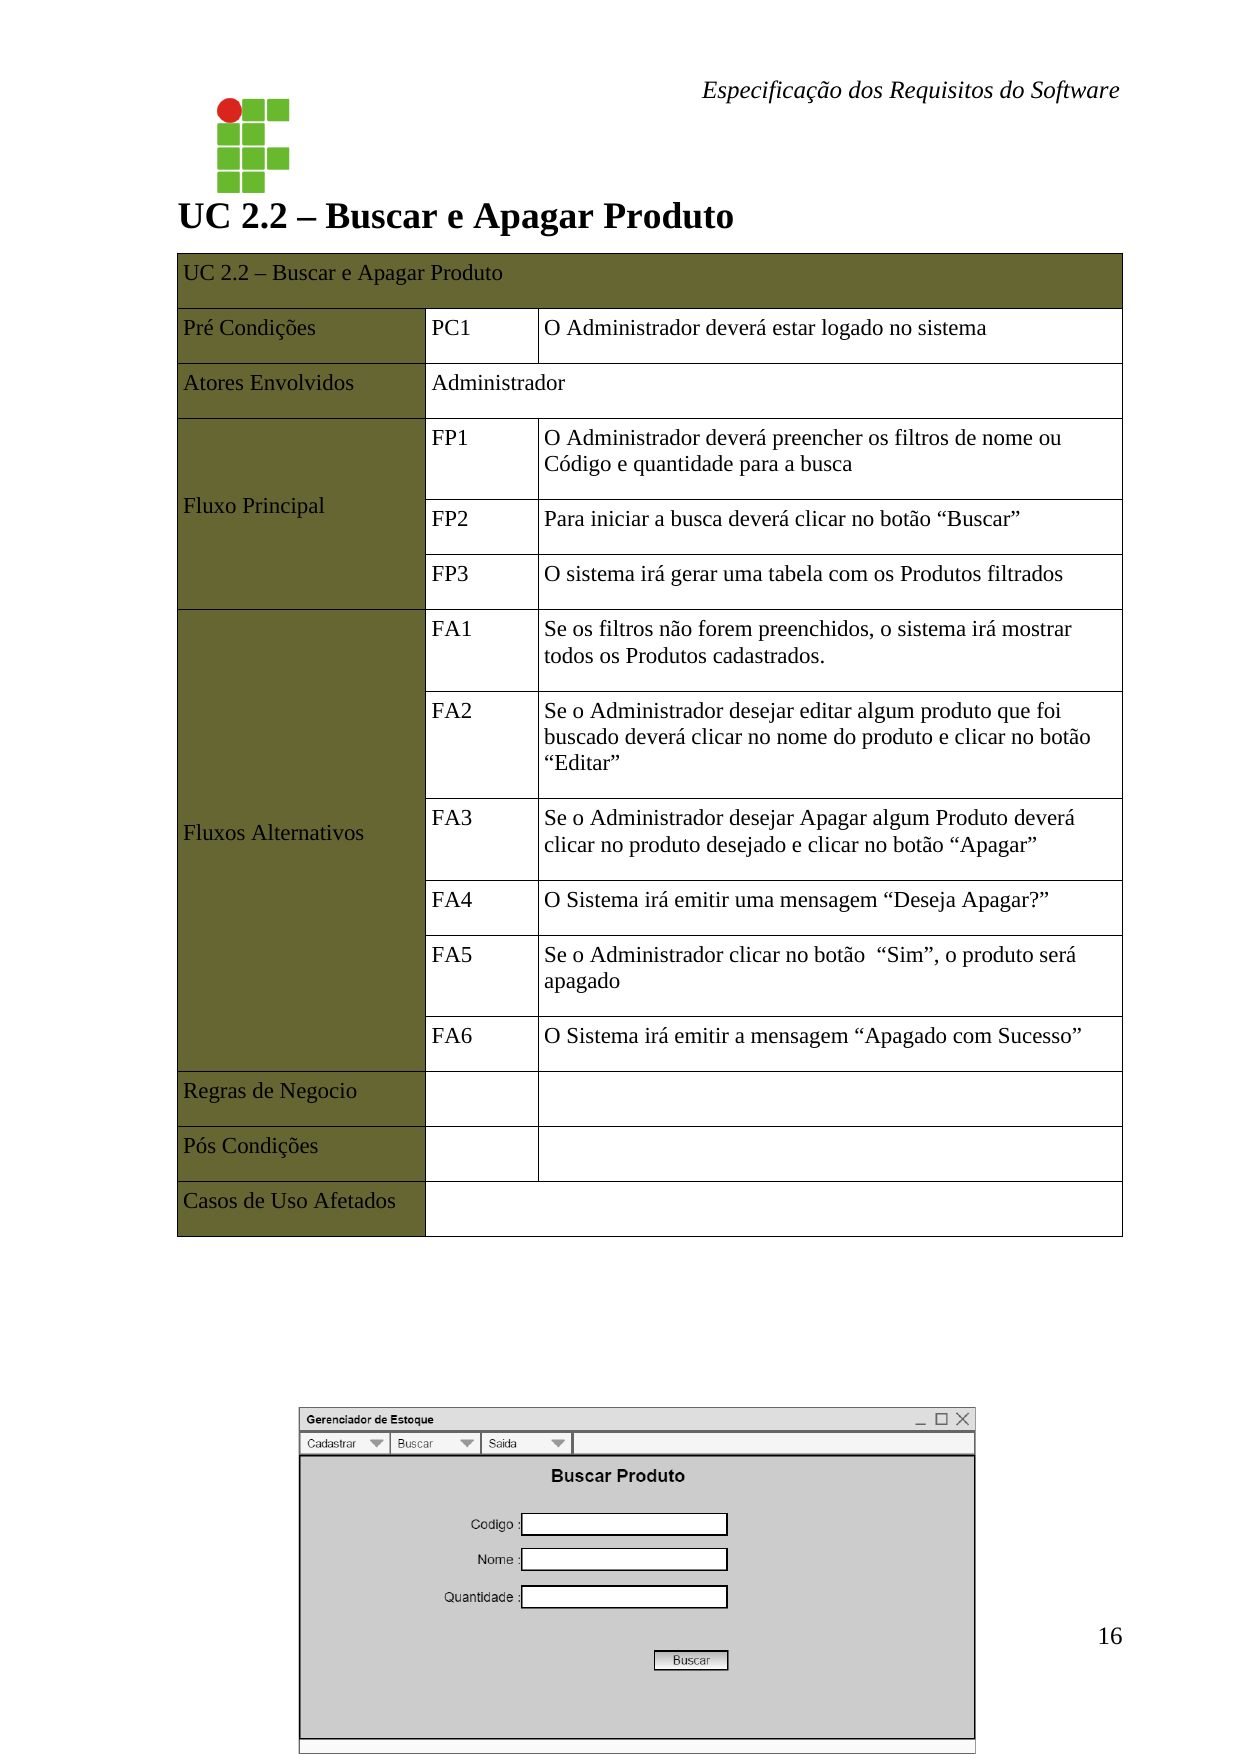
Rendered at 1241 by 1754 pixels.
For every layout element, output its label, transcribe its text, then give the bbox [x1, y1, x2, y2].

table_cell O Sistema irá emitir uma mensagem “Deseja Apagar?” [539, 881, 1122, 934]
table_cell Administrador [426, 364, 1122, 418]
table_cell FA6 [426, 1017, 538, 1071]
table_cell [426, 1182, 1122, 1236]
text UC 2.2 – Buscar e Apagar Produto [177, 193, 1122, 236]
table_cell [426, 1072, 538, 1126]
picture [298, 1407, 976, 1754]
table_cell [539, 1072, 1122, 1126]
picture [214, 98, 290, 193]
table_cell Se o Administrador desejar editar algum produto que foi buscado deverá clicar no nome do produto e clicar no botão “Editar” [539, 692, 1122, 798]
table_cell FA5 [426, 936, 538, 1016]
table_cell FP1 [426, 419, 538, 499]
table_cell Casos de Uso Afetados [178, 1182, 425, 1236]
table_cell [426, 1127, 538, 1181]
table_cell Pós Condições [178, 1127, 425, 1181]
table_cell O Administrador deverá preencher os filtros de nome ou Código e quantidade para a busca [539, 419, 1122, 499]
table_cell FA2 [426, 692, 538, 798]
table_cell Regras de Negocio [178, 1072, 425, 1126]
table_header UC 2.2 – Buscar e Apagar Produto [178, 254, 1122, 308]
table_cell FA1 [426, 610, 538, 691]
table_cell FP3 [426, 555, 538, 609]
table_cell O Sistema irá emitir a mensagem “Apagado com Sucesso” [539, 1017, 1122, 1071]
table_cell Fluxos Alternativos [178, 610, 425, 1071]
table_cell Se o Administrador desejar Apagar algum Produto deverá clicar no produto desejado e clicar no botão “Apagar” [539, 799, 1122, 879]
table_cell Para iniciar a busca deverá clicar no botão “Buscar” [539, 500, 1122, 554]
table_cell Se os filtros não forem preenchidos, o sistema irá mostrar todos os Produtos cadastrados. [539, 610, 1122, 691]
table_cell FP2 [426, 500, 538, 554]
table_cell Fluxo Principal [178, 419, 425, 609]
table_cell Pré Condições [178, 309, 425, 363]
table_cell PC1 [426, 309, 538, 363]
table_cell FA4 [426, 881, 538, 934]
table_cell FA3 [426, 799, 538, 879]
table_cell [539, 1127, 1122, 1181]
table_cell Se o Administrador clicar no botão “Sim”, o produto será apagado [539, 936, 1122, 1016]
table_cell O sistema irá gerar uma tabela com os Produtos filtrados [539, 555, 1122, 609]
table_cell O Administrador deverá estar logado no sistema [539, 309, 1122, 363]
table_cell Atores Envolvidos [178, 364, 425, 418]
